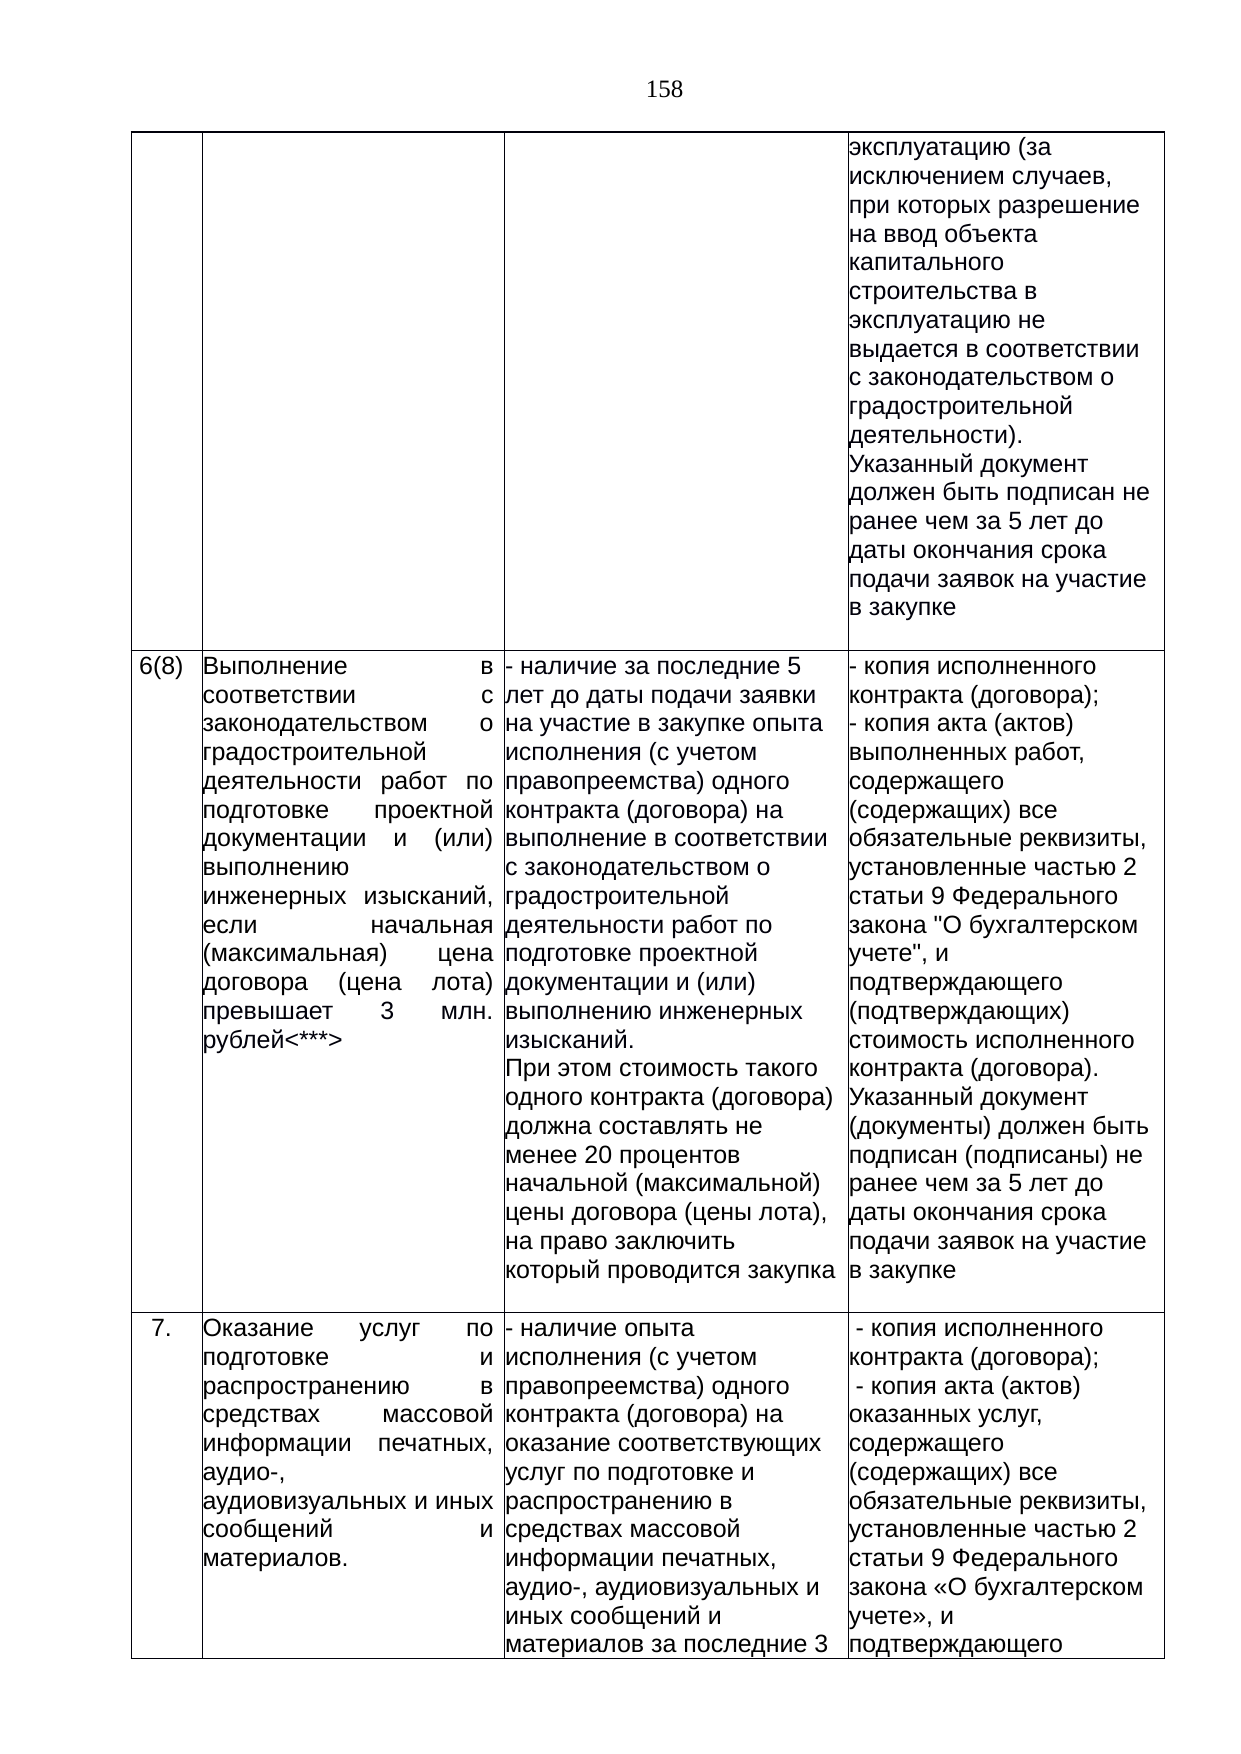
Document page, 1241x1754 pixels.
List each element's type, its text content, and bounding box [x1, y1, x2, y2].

table_cell - наличие опыта исполнения (с учетом правопреемства) одного контракта (договора) на оказание соответствующих услуг по подготовке и распространению в средствах массовой информации печатных, аудио-, аудиовизуальных и иных сообщений и материалов за последние 3 [505, 1313, 848, 1658]
table_cell - копия исполненного контракта (договора); - копия акта (актов) выполненных работ, содержащего (содержащих) все обязательные реквизиты, установленные частью 2 статьи 9 Федерального закона "О бухгалтерском учете", и подтверждающего (подтверждающих) стоимость исполненного контракта (договора). Указанный документ (документы) должен быть подписан (подписаны) не ранее чем за 5 лет до даты окончания срока подачи заявок на участие в закупке [849, 651, 1164, 1312]
table_cell - копия исполненного контракта (договора); - копия акта (актов) оказанных услуг, содержащего (содержащих) все обязательные реквизиты, установленные частью 2 статьи 9 Федерального закона «О бухгалтерском учете», и подтверждающего [849, 1313, 1164, 1658]
table_cell [505, 133, 848, 650]
table_cell 7. [132, 1313, 202, 1658]
table_cell Оказание услуг по подготовке и распространению в средствах массовой информации печатных, аудио-, аудиовизуальных и иных сообщений и материалов. [203, 1313, 504, 1658]
table_cell эксплуатацию (за исключением случаев, при которых разрешение на ввод объекта капитального строительства в эксплуатацию не выдается в соответствии с законодательством о градостроительной деятельности). Указанный документ должен быть подписан не ранее чем за 5 лет до даты окончания срока подачи заявок на участие в закупке [849, 133, 1164, 650]
table_cell 6(8) [132, 651, 202, 1312]
table_cell Выполнение в соответствии с законодательством о градостроительной деятельности работ по подготовке проектной документации и (или) выполнению инженерных изысканий, если начальная (максимальная) цена договора (цена лота) превышает 3 млн. рублей<***> [203, 651, 504, 1312]
table_cell [203, 133, 504, 650]
table_cell - наличие за последние 5 лет до даты подачи заявки на участие в закупке опыта исполнения (с учетом правопреемства) одного контракта (договора) на выполнение в соответствии с законодательством о градостроительной деятельности работ по подготовке проектной документации и (или) выполнению инженерных изысканий. При этом стоимость такого одного контракта (договора) должна составлять не менее 20 процентов начальной (максимальной) цены договора (цены лота), на право заключить который проводится закупка [505, 651, 848, 1312]
table_cell [132, 133, 202, 650]
